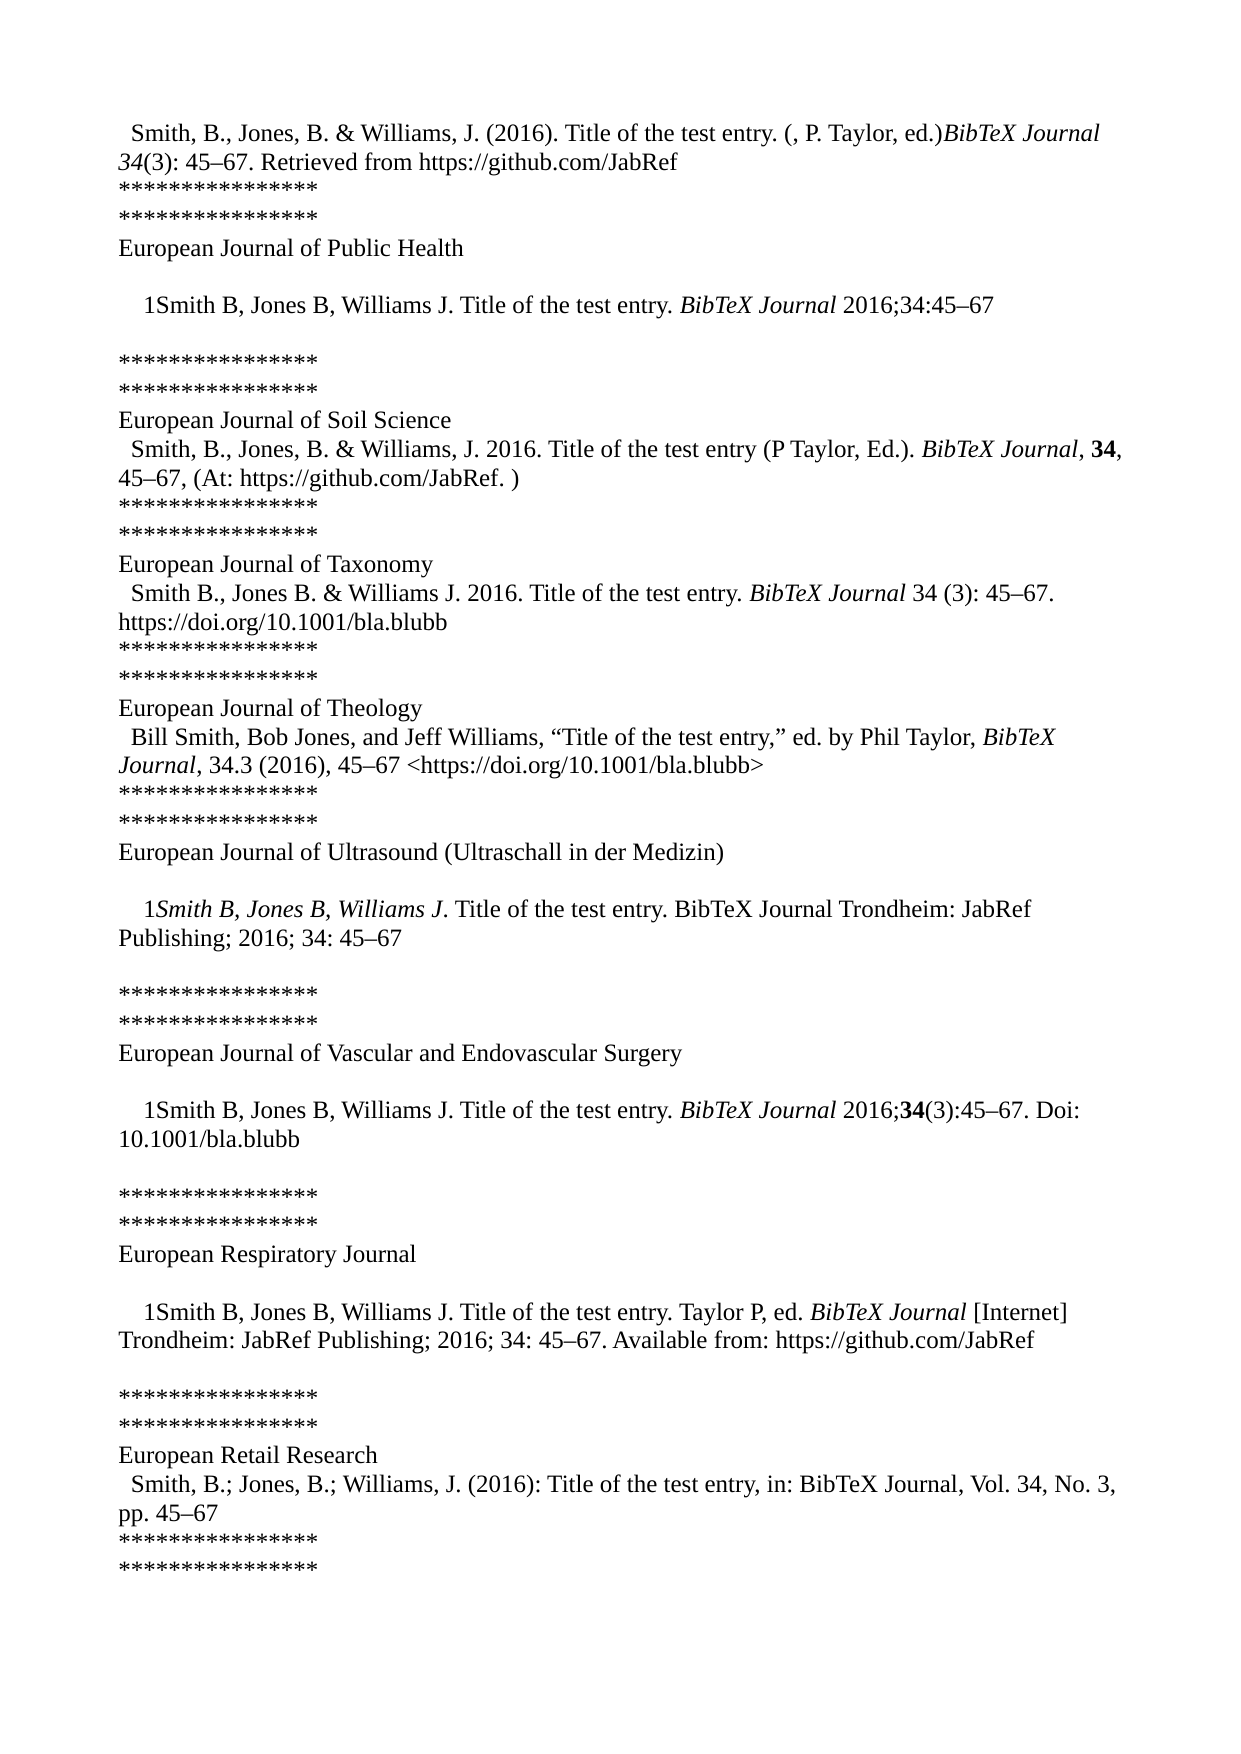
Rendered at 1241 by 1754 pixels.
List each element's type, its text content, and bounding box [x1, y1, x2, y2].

text **************** **************** [118, 1527, 1122, 1584]
text **************** **************** European Retail Research Smith, B.; Jones, B.; Williams, J. (2016): Title of the test entry, in: BibTeX Journal, Vol. 34, No. 3, pp. 45–67 [118, 1354, 1122, 1527]
text **************** **************** European Respiratory Journal 1Smith B, Jones B, Williams J. Title of the test entry. Taylor P, ed. BibTeX Journal [Internet] Trondheim: JabRef Publishing; 2016; 34: 45–67. Available from: https://github.com/JabRef [118, 1153, 1122, 1354]
text Smith, B., Jones, B. & Williams, J. (2016). Title of the test entry. (, P. Taylor, ed.)BibTeX Journal 34(3): 45–67. Retrieved from https://github.com/JabRef **************** **************** European Journal of Public Health 1Smith B, Jones B, Williams J. Title of the test entry. BibTeX Journal 2016;34:45–67 [118, 118, 1122, 319]
text **************** **************** European Journal of Vascular and Endovascular Surgery 1Smith B, Jones B, Williams J. Title of the test entry. BibTeX Journal 2016;34(3):45–67. Doi: 10.1001/bla.blubb [118, 952, 1122, 1153]
text **************** **************** European Journal of Soil Science Smith, B., Jones, B. & Williams, J. 2016. Title of the test entry (P Taylor, Ed.). BibTeX Journal, 34, 45–67, (At: https://github.com/JabRef. ) [118, 319, 1122, 492]
text **************** **************** European Journal of Taxonomy Smith B., Jones B. & Williams J. 2016. Title of the test entry. BibTeX Journal 34 (3): 45–67. https://doi.org/10.1001/bla.blubb **************** **************** European Journal of Theology Bill Smith, Bob Jones, and Jeff Williams, “Title of the test entry,” ed. by Phil Taylor, BibTeX Journal, 34.3 (2016), 45–67 <https://doi.org/10.1001/bla.blubb> **************** **************** European Journal of Ultrasound (Ultraschall in der Medizin) 1Smith B, Jones B, Williams J. Title of the test entry. BibTeX Journal Trondheim: JabRef Publishing; 2016; 34: 45–67 [118, 492, 1122, 952]
